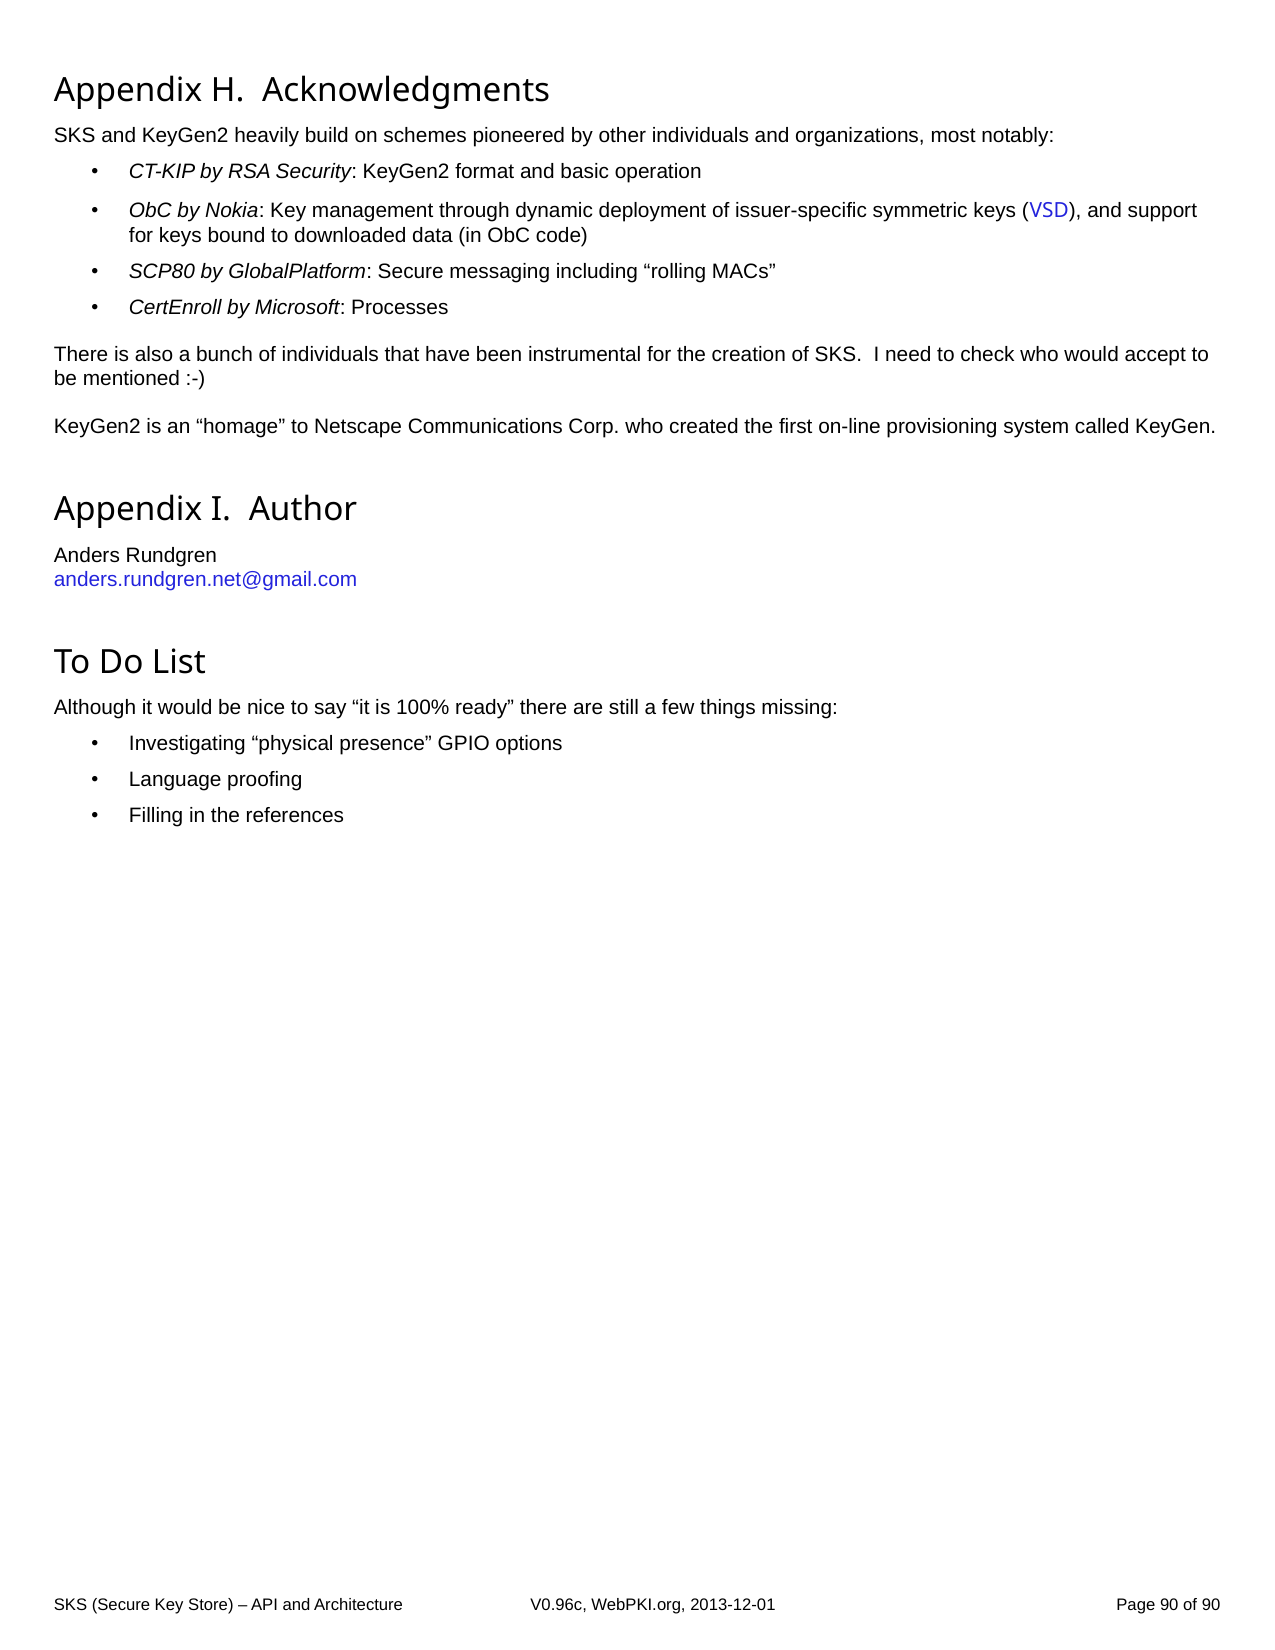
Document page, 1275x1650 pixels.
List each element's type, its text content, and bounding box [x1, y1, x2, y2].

text SKS and KeyGen2 heavily build on schemes pioneered by other individuals and organizations, most notably: [54, 123, 1221, 147]
subtitle Acknowledgments [54, 66, 1221, 111]
list ObC by Nokia: Key management through dynamic deployment of issuer-specific symmetric keys (VSD), and support for keys bound to downloaded data (in ObC code) [91, 195, 1221, 247]
list SCP80 by GlobalPlatform: Secure messaging including “rolling MACs” [91, 259, 1221, 283]
list CT-KIP by RSA Security: KeyGen2 format and basic operation [91, 159, 1221, 183]
subtitle Author [54, 485, 1221, 531]
text Although it would be nice to say “it is 100% ready” there are still a few things missing: [54, 695, 1221, 719]
list Filling in the references [91, 803, 1221, 827]
text Anders Rundgren anders.rundgren.net@gmail.com [54, 543, 1221, 591]
list Investigating “physical presence” GPIO options [91, 731, 1221, 755]
text There is also a bunch of individuals that have been instrumental for the creation of SKS. I need to check who would accept to be mentioned :-) [54, 342, 1221, 390]
list Language proofing [91, 767, 1221, 791]
text KeyGen2 is an “homage” to Netscape Communications Corp. who created the first on-line provisioning system called KeyGen. [54, 414, 1221, 438]
list CertEnroll by Microsoft: Processes [91, 295, 1221, 319]
text To Do List [54, 638, 1221, 683]
